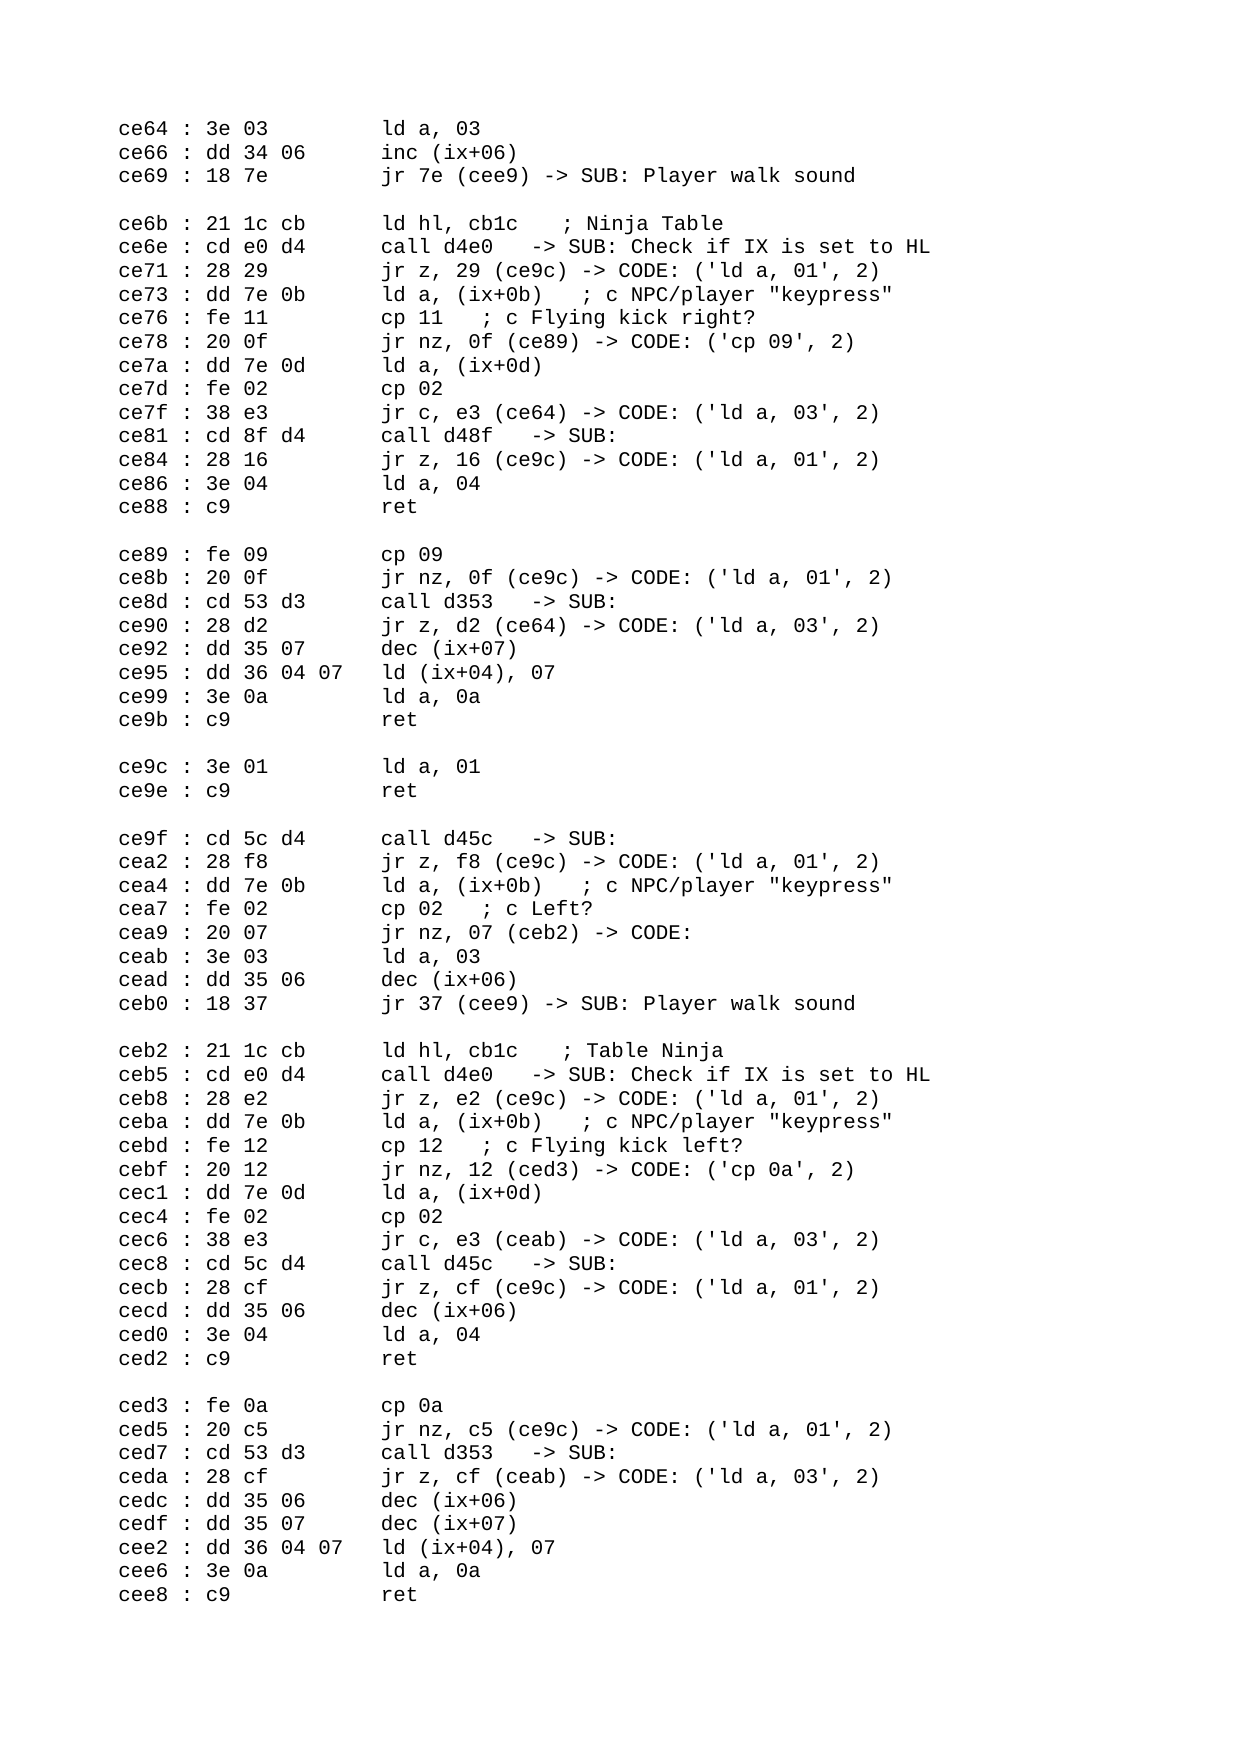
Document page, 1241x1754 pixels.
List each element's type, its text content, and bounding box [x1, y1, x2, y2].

text ced7 : cd 53 d3 call d353 -> SUB: [118, 1442, 1122, 1466]
text ced2 : c9 ret [118, 1348, 1122, 1371]
text ce7d : fe 02 cp 02 [118, 378, 1122, 402]
text ce6b : 21 1c cb ld hl, cb1c ; Ninja Table [118, 213, 1122, 236]
text ce7f : 38 e3 jr c, e3 (ce64) -> CODE: ('ld a, 03', 2) [118, 402, 1122, 426]
text ce73 : dd 7e 0b ld a, (ix+0b) ; c NPC/player "keypress" [118, 284, 1122, 307]
text ce92 : dd 35 07 dec (ix+07) [118, 638, 1122, 662]
text ce84 : 28 16 jr z, 16 (ce9c) -> CODE: ('ld a, 01', 2) [118, 449, 1122, 473]
text cea4 : dd 7e 0b ld a, (ix+0b) ; c NPC/player "keypress" [118, 875, 1122, 898]
text ce6e : cd e0 d4 call d4e0 -> SUB: Check if IX is set to HL [118, 236, 1122, 260]
text cebd : fe 12 cp 12 ; c Flying kick left? [118, 1135, 1122, 1158]
text ce88 : c9 ret [118, 496, 1122, 520]
text cecd : dd 35 06 dec (ix+06) [118, 1300, 1122, 1324]
text cec4 : fe 02 cp 02 [118, 1206, 1122, 1229]
text ce8b : 20 0f jr nz, 0f (ce9c) -> CODE: ('ld a, 01', 2) [118, 567, 1122, 591]
text ce8d : cd 53 d3 call d353 -> SUB: [118, 591, 1122, 615]
text ceb5 : cd e0 d4 call d4e0 -> SUB: Check if IX is set to HL [118, 1064, 1122, 1088]
text ced5 : 20 c5 jr nz, c5 (ce9c) -> CODE: ('ld a, 01', 2) [118, 1419, 1122, 1442]
text ceda : 28 cf jr z, cf (ceab) -> CODE: ('ld a, 03', 2) [118, 1466, 1122, 1489]
text ce9e : c9 ret [118, 780, 1122, 804]
text cedc : dd 35 06 dec (ix+06) [118, 1489, 1122, 1513]
text ce90 : 28 d2 jr z, d2 (ce64) -> CODE: ('ld a, 03', 2) [118, 615, 1122, 638]
text ce7a : dd 7e 0d ld a, (ix+0d) [118, 354, 1122, 378]
text cee2 : dd 36 04 07 ld (ix+04), 07 [118, 1537, 1122, 1561]
text ce69 : 18 7e jr 7e (cee9) -> SUB: Player walk sound [118, 165, 1122, 189]
text ced0 : 3e 04 ld a, 04 [118, 1324, 1122, 1348]
text ce71 : 28 29 jr z, 29 (ce9c) -> CODE: ('ld a, 01', 2) [118, 260, 1122, 284]
text ce89 : fe 09 cp 09 [118, 544, 1122, 567]
text cea9 : 20 07 jr nz, 07 (ceb2) -> CODE: [118, 922, 1122, 946]
text cea2 : 28 f8 jr z, f8 (ce9c) -> CODE: ('ld a, 01', 2) [118, 851, 1122, 875]
text cee6 : 3e 0a ld a, 0a [118, 1561, 1122, 1584]
text cec6 : 38 e3 jr c, e3 (ceab) -> CODE: ('ld a, 03', 2) [118, 1229, 1122, 1253]
text ce86 : 3e 04 ld a, 04 [118, 473, 1122, 496]
text ce99 : 3e 0a ld a, 0a [118, 686, 1122, 709]
text ce9c : 3e 01 ld a, 01 [118, 757, 1122, 780]
text cead : dd 35 06 dec (ix+06) [118, 969, 1122, 993]
text ceb0 : 18 37 jr 37 (cee9) -> SUB: Player walk sound [118, 993, 1122, 1017]
text cea7 : fe 02 cp 02 ; c Left? [118, 898, 1122, 922]
text cecb : 28 cf jr z, cf (ce9c) -> CODE: ('ld a, 01', 2) [118, 1277, 1122, 1300]
text ce9f : cd 5c d4 call d45c -> SUB: [118, 827, 1122, 851]
text cee8 : c9 ret [118, 1584, 1122, 1608]
text ced3 : fe 0a cp 0a [118, 1395, 1122, 1419]
text ce95 : dd 36 04 07 ld (ix+04), 07 [118, 662, 1122, 686]
text ce66 : dd 34 06 inc (ix+06) [118, 142, 1122, 165]
text ce9b : c9 ret [118, 709, 1122, 733]
text ce64 : 3e 03 ld a, 03 [118, 118, 1122, 142]
text ce78 : 20 0f jr nz, 0f (ce89) -> CODE: ('cp 09', 2) [118, 331, 1122, 354]
text cec1 : dd 7e 0d ld a, (ix+0d) [118, 1182, 1122, 1206]
text ce76 : fe 11 cp 11 ; c Flying kick right? [118, 307, 1122, 331]
text ce81 : cd 8f d4 call d48f -> SUB: [118, 426, 1122, 449]
text cec8 : cd 5c d4 call d45c -> SUB: [118, 1253, 1122, 1277]
text ceab : 3e 03 ld a, 03 [118, 946, 1122, 969]
text cedf : dd 35 07 dec (ix+07) [118, 1513, 1122, 1537]
text cebf : 20 12 jr nz, 12 (ced3) -> CODE: ('cp 0a', 2) [118, 1158, 1122, 1182]
text ceb8 : 28 e2 jr z, e2 (ce9c) -> CODE: ('ld a, 01', 2) [118, 1088, 1122, 1111]
text ceba : dd 7e 0b ld a, (ix+0b) ; c NPC/player "keypress" [118, 1111, 1122, 1135]
text ceb2 : 21 1c cb ld hl, cb1c ; Table Ninja [118, 1040, 1122, 1064]
